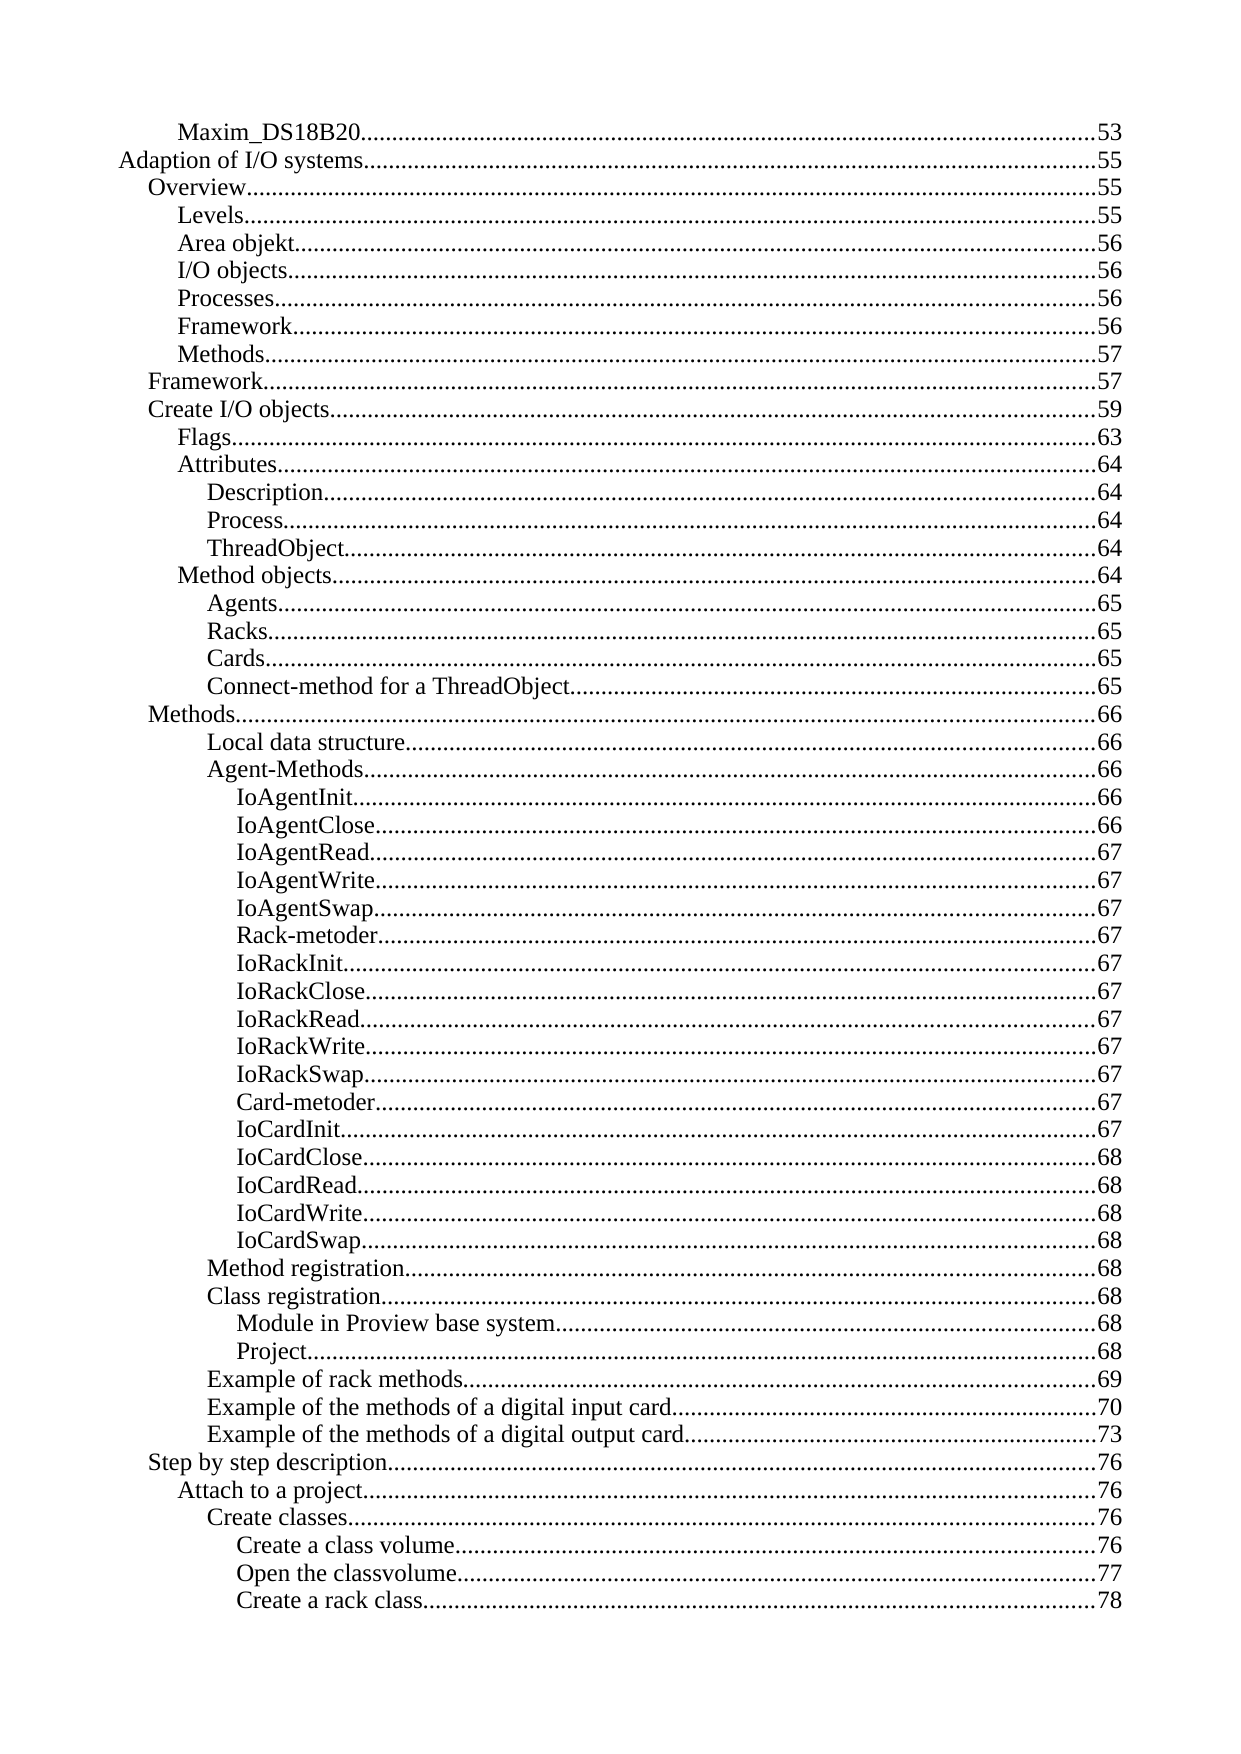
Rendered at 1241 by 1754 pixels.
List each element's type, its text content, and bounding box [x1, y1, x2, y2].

text IoCardRead 68 [236, 1171, 1122, 1199]
text IoAgentWrite 67 [236, 866, 1122, 894]
text Method objects 64 [177, 561, 1122, 589]
text Process 64 [207, 506, 1122, 534]
text Methods 57 [177, 340, 1122, 367]
text Example of rack methods 69 [207, 1365, 1122, 1393]
text Racks 65 [207, 617, 1122, 644]
text Open the classvolume 77 [236, 1559, 1122, 1587]
text Overview 55 [148, 173, 1122, 201]
text Create a rack class 78 [236, 1587, 1122, 1614]
text Adaption of I/O systems 55 [118, 146, 1122, 173]
text Agents 65 [207, 589, 1122, 617]
text I/O objects 56 [177, 257, 1122, 284]
text Attributes 64 [177, 451, 1122, 478]
text Framework 56 [177, 312, 1122, 340]
text IoAgentRead 67 [236, 838, 1122, 866]
text Agent-Methods 66 [207, 755, 1122, 783]
text IoRackWrite 67 [236, 1032, 1122, 1060]
text IoRackSwap 67 [236, 1060, 1122, 1088]
text IoRackInit 67 [236, 949, 1122, 977]
text Create I/O objects 59 [148, 395, 1122, 423]
text IoCardWrite 68 [236, 1199, 1122, 1226]
text Example of the methods of a digital output card 73 [207, 1420, 1122, 1448]
text Description 64 [207, 478, 1122, 506]
text Processes 56 [177, 284, 1122, 312]
text IoCardSwap 68 [236, 1226, 1122, 1254]
text Module in Proview base system 68 [236, 1309, 1122, 1337]
text IoAgentClose 66 [236, 811, 1122, 838]
text Maxim_DS18B20 53 [177, 118, 1122, 146]
text Area objekt 56 [177, 229, 1122, 257]
text Local data structure 66 [207, 728, 1122, 755]
text Example of the methods of a digital input card 70 [207, 1393, 1122, 1420]
text Create classes 76 [207, 1503, 1122, 1531]
text Flags 63 [177, 423, 1122, 451]
text Create a class volume 76 [236, 1531, 1122, 1559]
text IoAgentInit 66 [236, 783, 1122, 811]
text Connect-method for a ThreadObject 65 [207, 672, 1122, 700]
text IoRackClose 67 [236, 977, 1122, 1005]
text IoAgentSwap 67 [236, 894, 1122, 922]
text Rack-metoder 67 [236, 922, 1122, 949]
text Step by step description 76 [148, 1448, 1122, 1476]
text Method registration 68 [207, 1254, 1122, 1282]
text Framework 57 [148, 367, 1122, 395]
text IoCardInit 67 [236, 1116, 1122, 1143]
text Class registration 68 [207, 1282, 1122, 1309]
text Methods 66 [148, 700, 1122, 728]
text ThreadObject 64 [207, 534, 1122, 561]
text IoRackRead 67 [236, 1005, 1122, 1032]
text Card-metoder 67 [236, 1088, 1122, 1116]
text IoCardClose 68 [236, 1143, 1122, 1171]
text Project 68 [236, 1337, 1122, 1365]
text Levels 55 [177, 201, 1122, 229]
text Cards 65 [207, 644, 1122, 672]
text Attach to a project 76 [177, 1476, 1122, 1503]
